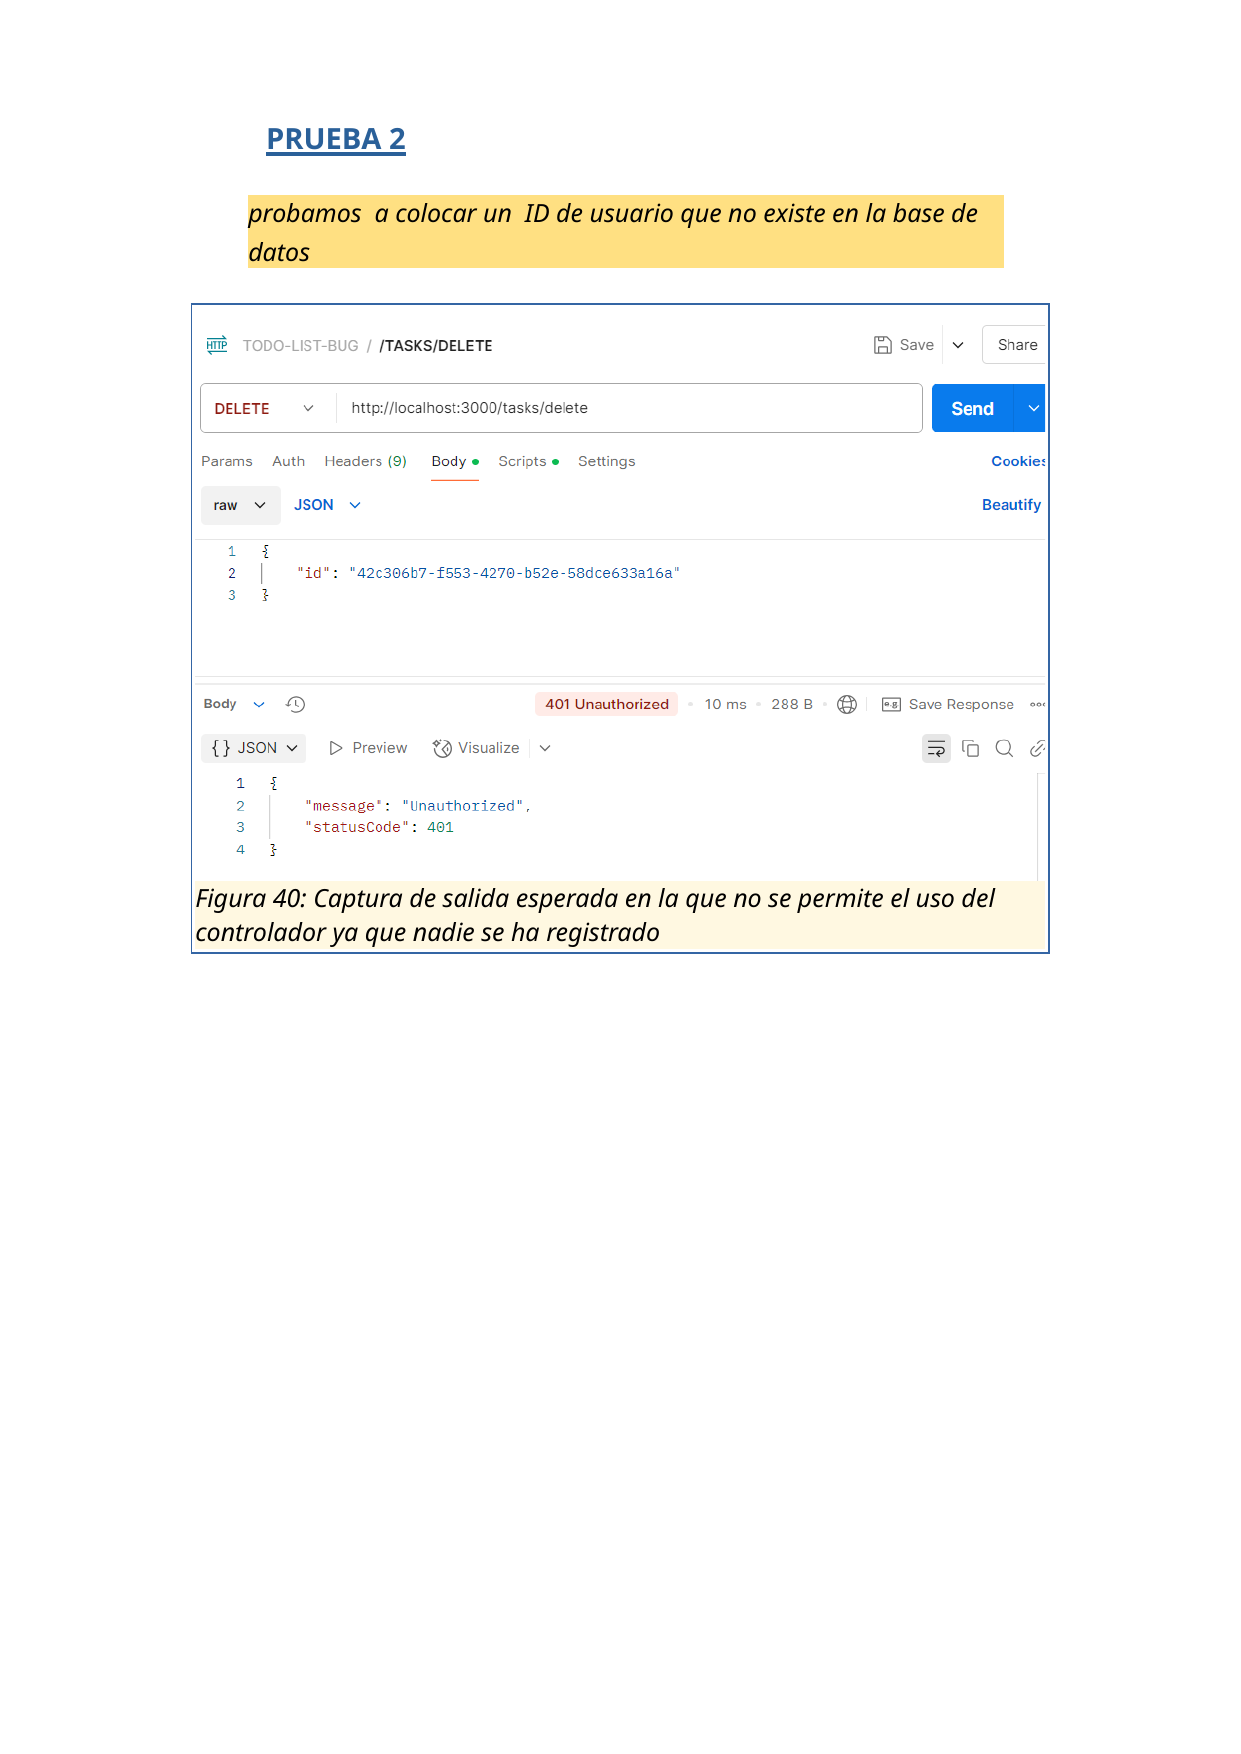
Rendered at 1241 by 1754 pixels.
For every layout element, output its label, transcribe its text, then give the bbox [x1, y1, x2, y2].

picture [195, 320, 1045, 881]
text probamos a colocar un ID de usuario que no existe en la base de datos [248, 195, 1004, 268]
subtitle PRUEBA 2 [266, 118, 1033, 158]
text Figura 40: Captura de salida esperada en la que no se permite el uso del controlador ya que nadie se ha registrado [195, 881, 1045, 949]
